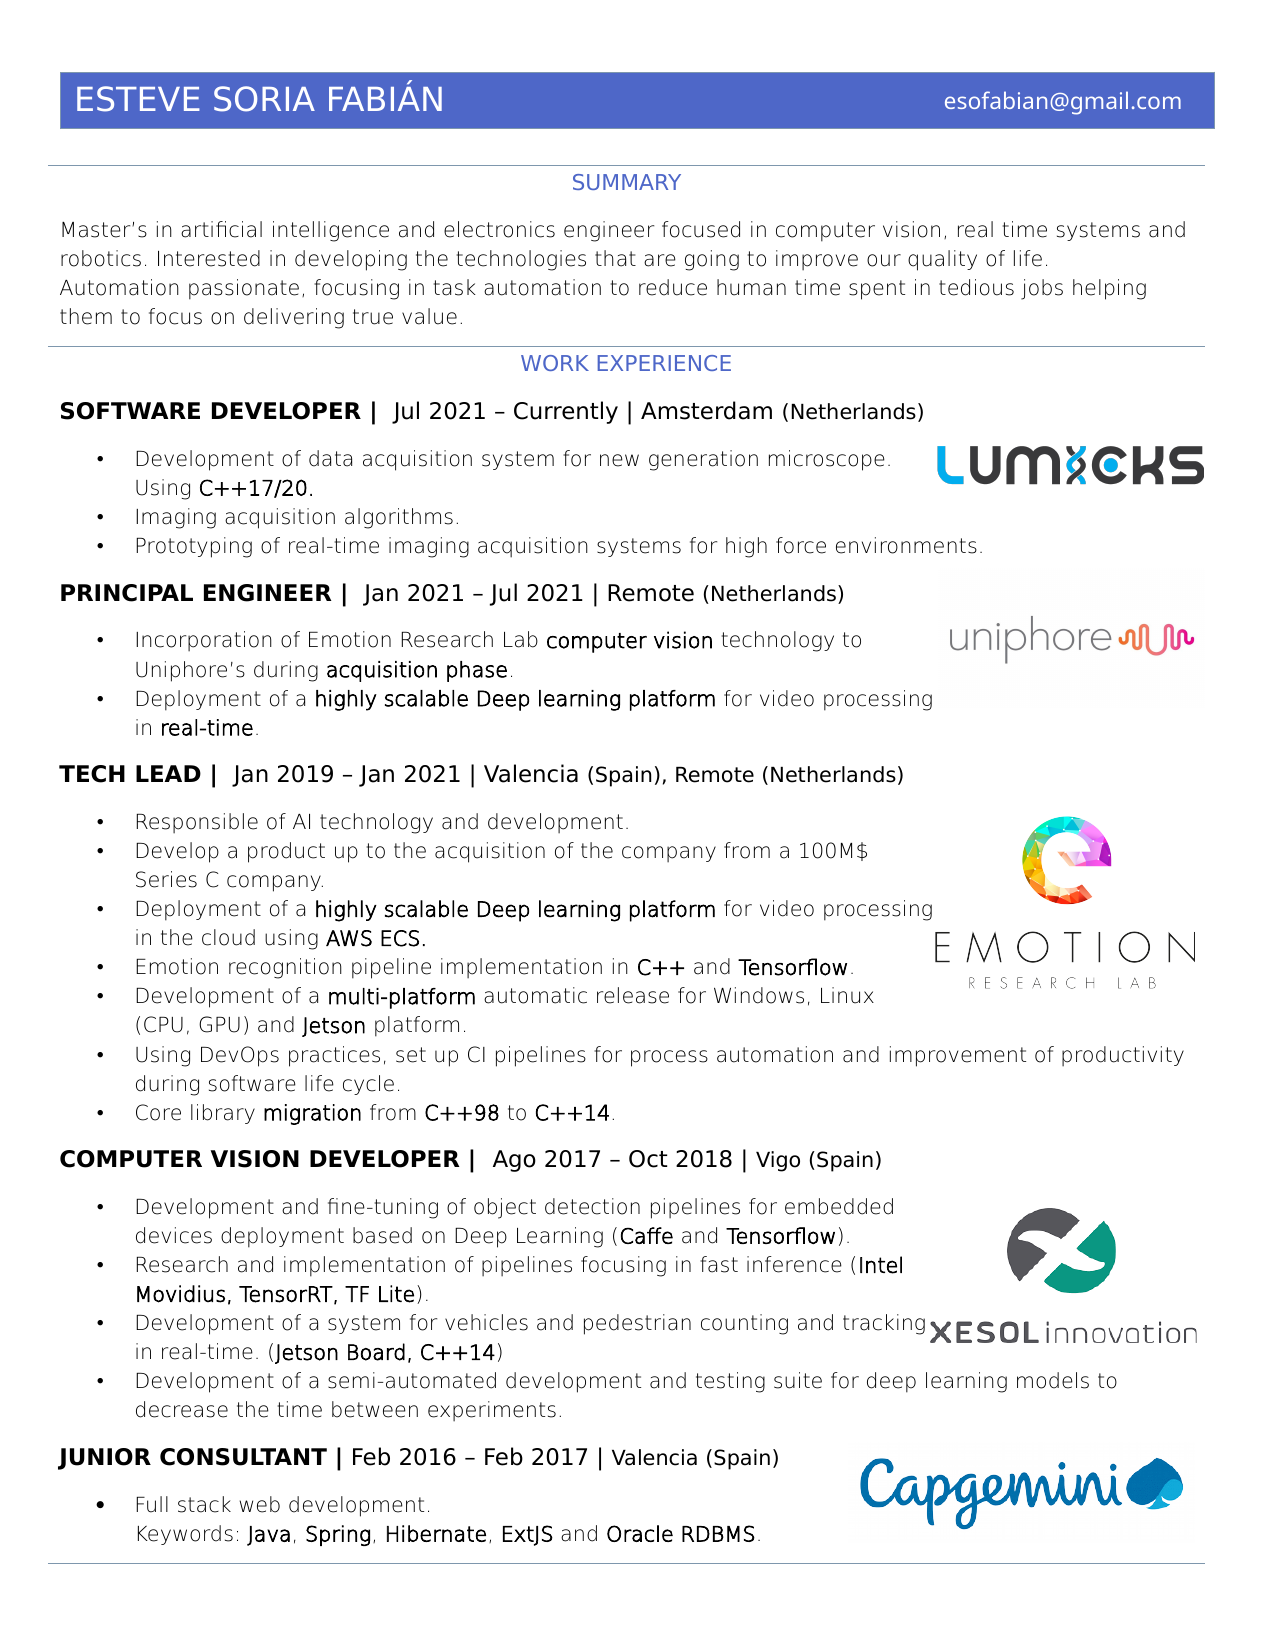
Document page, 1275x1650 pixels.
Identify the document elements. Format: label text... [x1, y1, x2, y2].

text Esteve Soria Fabián [61, 73, 1214, 128]
text esofabian@gmail.com [882, 85, 1182, 116]
picture [847, 1442, 1195, 1543]
picture [935, 816, 1195, 989]
picture [930, 1208, 1197, 1343]
table_cell WORK Experience SOFTWARE DEVELOPER | Jul 2021 – Currently | Amsterdam (Netherlands) Development of data acquisition system for new generation microscope. Using C++17/20. Imaging acquisition algorithms. Prototyping of real-time imaging acquisition systems for high force environments. PRINCIPAL ENGINEER | Jan 2021 – Jul 2021 | Remote (Netherlands) Incorporation of Emotion Research Lab computer vision technology to Uniphore’s during acquisition phase. Deployment of a highly scalable Deep learning platform for video processing in real-time. TECH LEAD | Jan 2019 – Jan 2021 | Valencia (Spain), Remote (Netherlands) Responsible of AI technology and development. Develop a product up to the acquisition of the company from a 100M$ Series C company. Deployment of a highly scalable Deep learning platform for video processing in the cloud using AWS ECS. Emotion recognition pipeline implementation in C++ and Tensorflow. Development of a multi-platform automatic release for Windows, Linux (CPU, GPU) and Jetson platform. Using DevOps practices, set up CI pipelines for process automation and improvement of productivity during software life cycle. Core library migration from C++98 to C++14. COMPUTER VISION DEVELOPER | Ago 2017 – Oct 2018 | Vigo (Spain) Development and fine-tuning of object detection pipelines for embedded devices deployment based on Deep Learning (Caffe and Tensorflow). Research and implementation of pipelines focusing in fast inference (Intel Movidius, TensorRT, TF Lite). Development of a system for vehicles and pedestrian counting and tracking in real-time. (Jetson Board, C++14) Development of a semi-automated development and testing suite for deep learning models to decrease the time between experiments. JUNIOR CONSULTANT | Feb 2016 – Feb 2017 | Valencia (Spain) Full stack web development. Keywords: Java, Spring, Hibernate, ExtJS and Oracle RDBMS. [48, 347, 1205, 1563]
picture [938, 568, 1205, 708]
table_header Summary Master’s in artificial intelligence and electronics engineer focused in computer vision, real time systems and robotics. Interested in developing the technologies that are going to improve our quality of life. Automation passionate, focusing in task automation to reduce human time spent in tedious jobs helping them to focus on delivering true value. [48, 166, 1205, 346]
picture [936, 445, 1204, 485]
